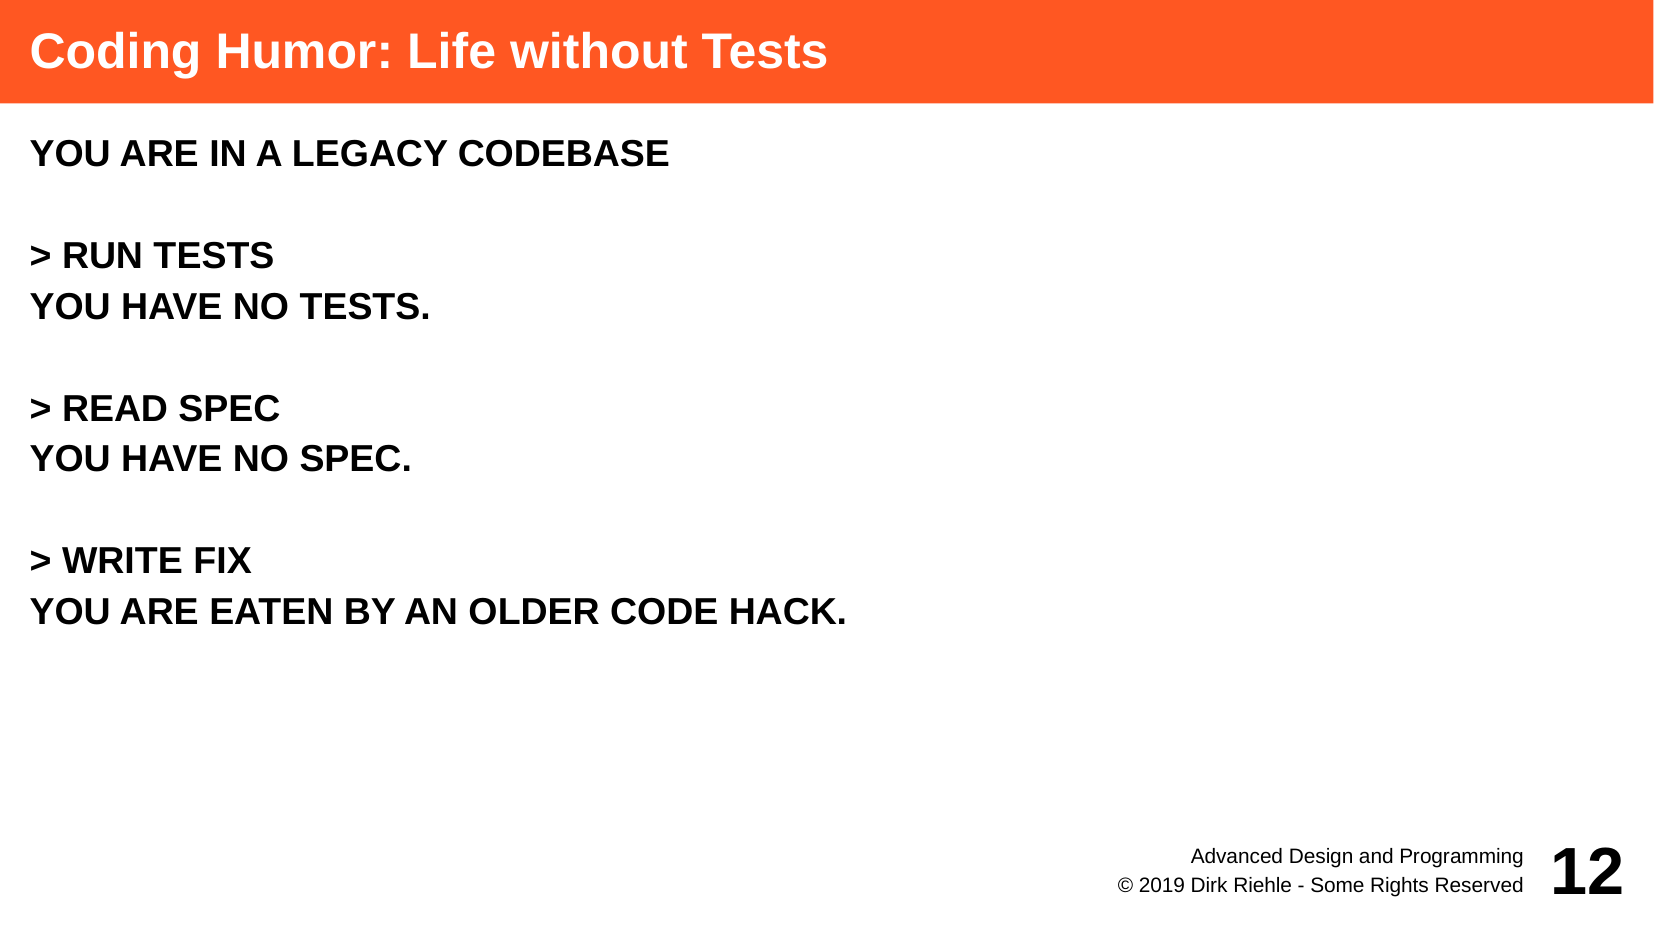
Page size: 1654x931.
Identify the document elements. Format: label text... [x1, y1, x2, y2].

list YOU ARE IN A LEGACY CODEBASE > RUN TESTS YOU HAVE NO TESTS. > READ SPEC YOU HAVE NO SPEC. > WRITE FIX YOU ARE EATEN BY AN OLDER CODE HACK. [29, 132, 1625, 813]
title Coding Humor: Life without Tests [0, 0, 1654, 104]
